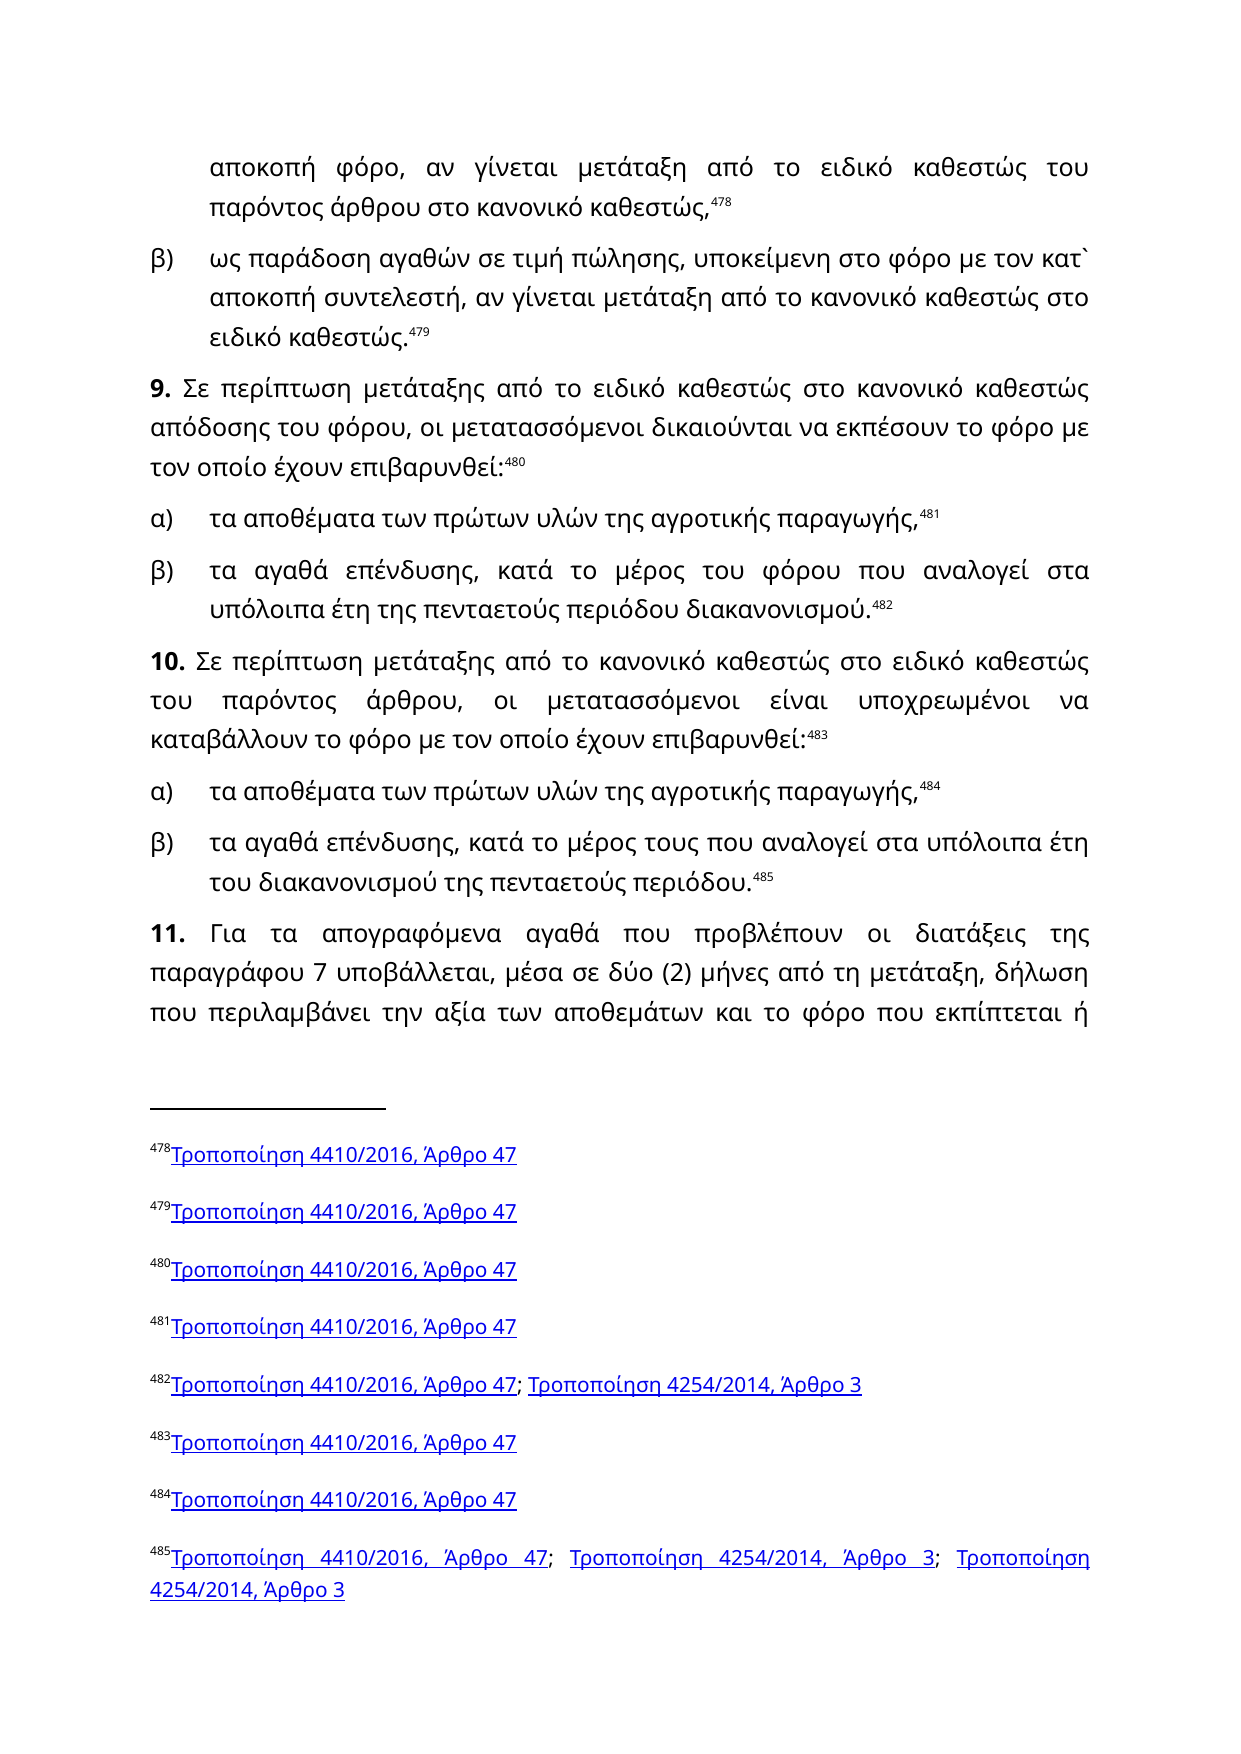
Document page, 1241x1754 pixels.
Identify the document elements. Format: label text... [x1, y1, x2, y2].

text Τροποποίηση 4410/2016, Άρθρο 47 [150, 1140, 1090, 1168]
list β) τα αγαθά επένδυσης, κατά το μέρος τους που αναλογεί στα υπόλοιπα έτη του διακανονισμού της πενταετούς περιόδου. [150, 825, 1090, 898]
text Τροποποίηση 4410/2016, Άρθρο 47 [150, 1485, 1090, 1514]
text Τροποποίηση 4410/2016, Άρθρο 47 [150, 1255, 1090, 1283]
text Τροποποίηση 4410/2016, Άρθρο 47; Τροποποίηση 4254/2014, Άρθρο 3; Τροποποίηση 4254/2014, Άρθρο 3 [150, 1543, 1090, 1604]
text Τροποποίηση 4410/2016, Άρθρο 47 [150, 1312, 1090, 1341]
list α) τα αποθέματα των πρώτων υλών της αγροτικής παραγωγής, [150, 773, 1090, 807]
text 9. Σε περίπτωση μετάταξης από το ειδικό καθεστώς στο κανονικό καθεστώς απόδοσης του φόρου, οι μετατασσόμενοι δικαιούνται να εκπέσουν το φόρο με τον οποίο έχουν επιβαρυνθεί: [150, 371, 1090, 483]
text Τροποποίηση 4410/2016, Άρθρο 47; Τροποποίηση 4254/2014, Άρθρο 3 [150, 1370, 1090, 1398]
text Τροποποίηση 4410/2016, Άρθρο 47 [150, 1428, 1090, 1456]
text 11. Για τα απογραφόμενα αγαθά που προβλέπουν οι διατάξεις της παραγράφου 7 υποβάλλεται, μέσα σε δύο (2) μήνες από τη μετάταξη, δήλωση που περιλαμβάνει την αξία των αποθεμάτων και το φόρο που εκπίπτεται ή [150, 916, 1090, 1028]
list β) ως παράδοση αγαθών σε τιμή πώλησης, υποκείμενη στο φόρο με τον κατ` αποκοπή συντελεστή, αν γίνεται μετάταξη από το κανονικό καθεστώς στο ειδικό καθεστώς. [150, 241, 1090, 353]
list α) τα αποθέματα των πρώτων υλών της αγροτικής παραγωγής, [150, 501, 1090, 535]
list β) τα αγαθά επένδυσης, κατά το μέρος του φόρου που αναλογεί στα υπόλοιπα έτη της πενταετούς περιόδου διακανονισμού. [150, 552, 1090, 626]
text 10. Σε περίπτωση μετάταξης από το κανονικό καθεστώς στο ειδικό καθεστώς του παρόντος άρθρου, οι μετατασσόμενοι είναι υποχρεωμένοι να καταβάλλουν το φόρο με τον οποίο έχουν επιβαρυνθεί: [150, 643, 1090, 756]
list αποκοπή φόρο, αν γίνεται μετάταξη από το ειδικό καθεστώς του παρόντος άρθρου στο κανονικό καθεστώς, [150, 150, 1090, 223]
text Τροποποίηση 4410/2016, Άρθρο 47 [150, 1197, 1090, 1226]
